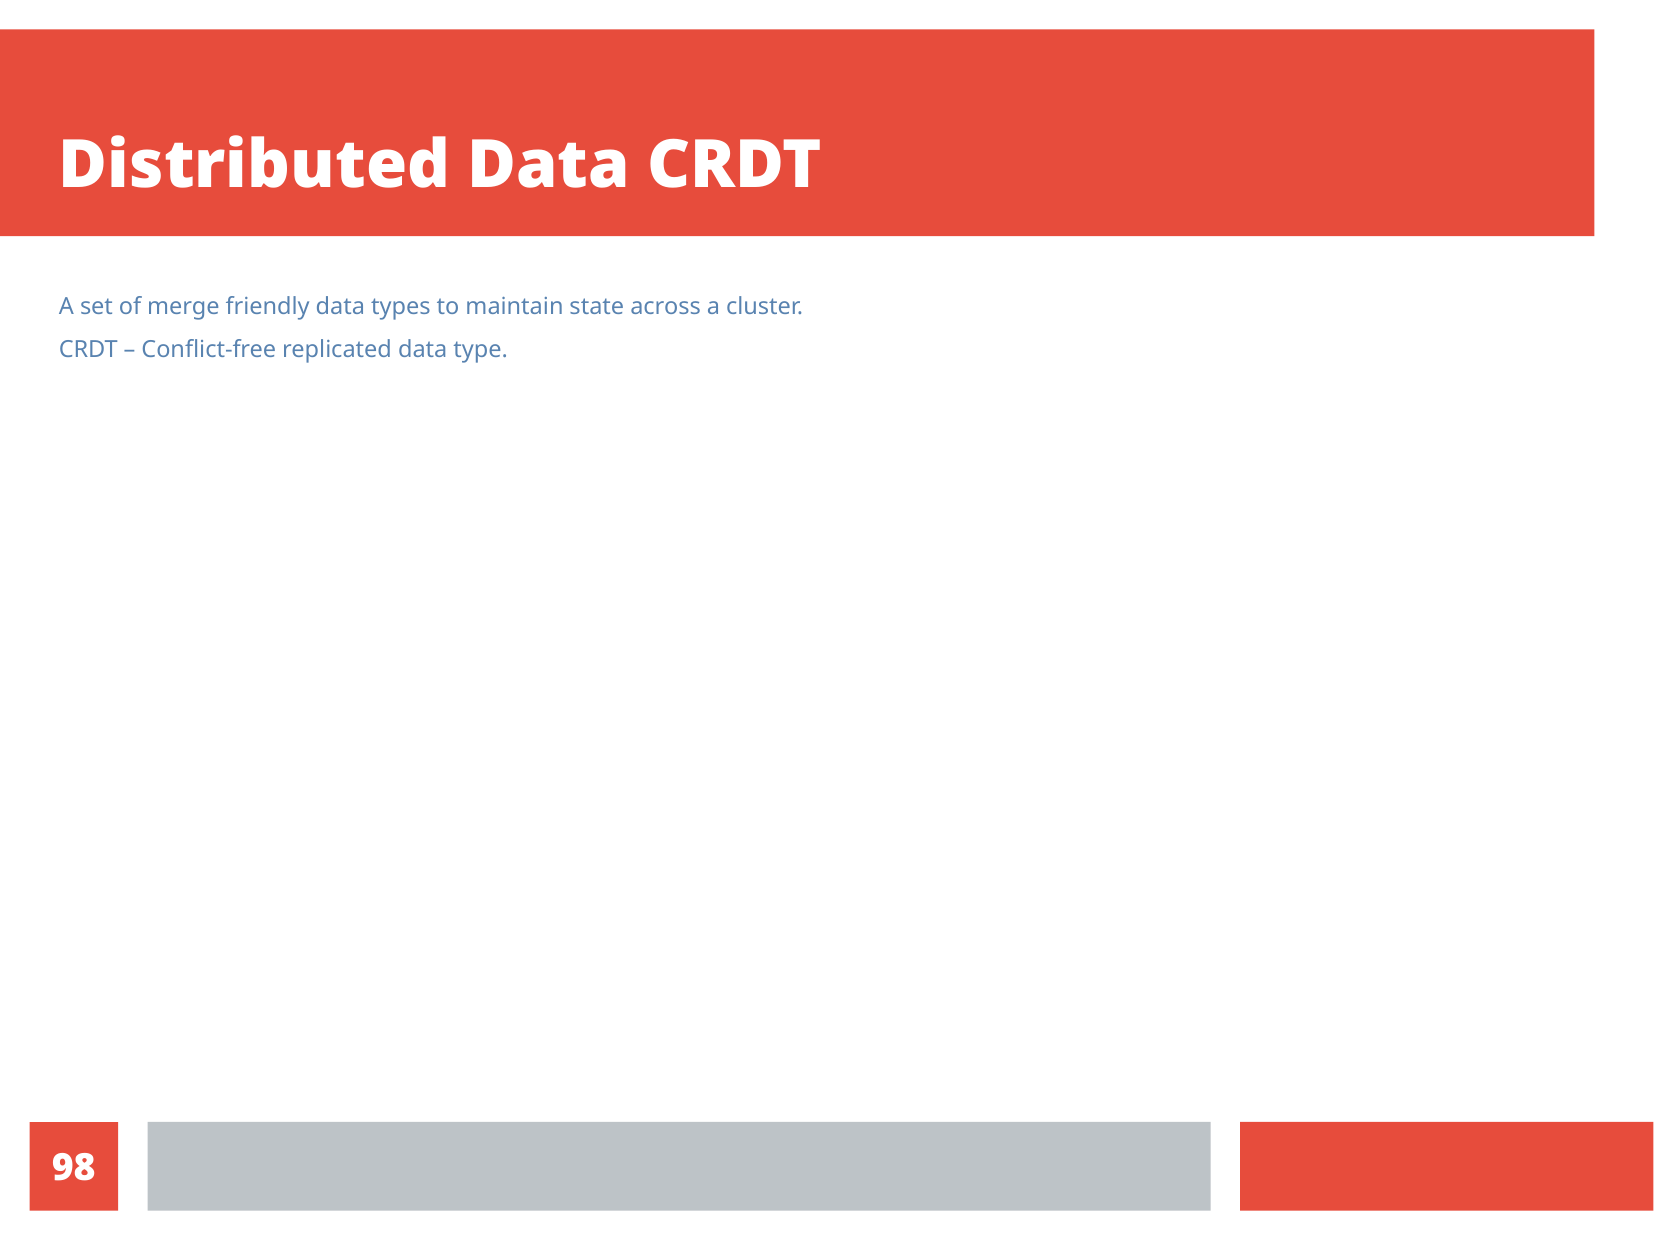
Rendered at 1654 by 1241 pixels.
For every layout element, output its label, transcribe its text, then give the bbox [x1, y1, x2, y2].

list A set of merge friendly data types to maintain state across a cluster. CRDT – Conflict-free replicated data type. [59, 289, 1565, 367]
title Distributed Data CRDT [59, 59, 1595, 207]
